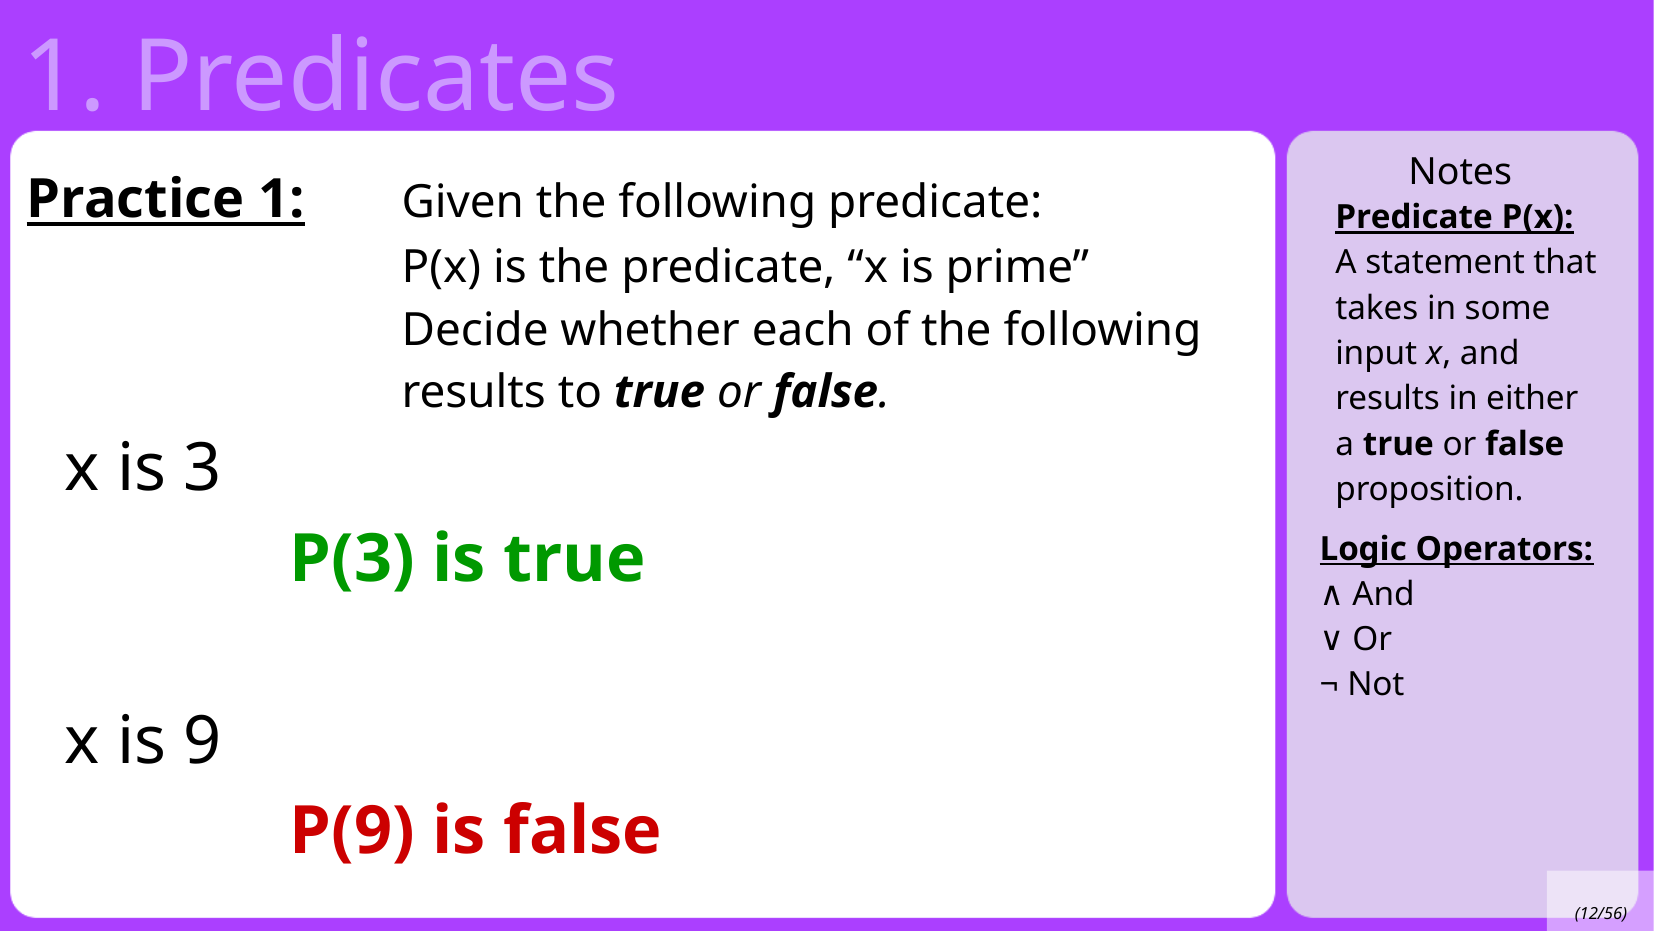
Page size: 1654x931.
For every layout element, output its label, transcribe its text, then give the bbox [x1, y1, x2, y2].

text_box (56/56) [1546, 877, 1654, 931]
title 1. Predicates [22, 13, 1511, 130]
text_box Logic Operators: ∧ And ∨ Or ¬ Not [1302, 502, 1611, 728]
text_box Predicate P(x): A statement that takes in some input x, and results in either a true or false proposition. [1319, 213, 1613, 490]
text_box Notes [1290, 141, 1631, 199]
text_box Practice 1: Given the following predicate: P(x) is the predicate, “x is prime” Decide whether each of the following results to true or false. [26, 159, 1256, 375]
picture [0, 0, 1654, 931]
text_box x is 3 P(3) is true x is 9 P(9) is false [64, 419, 1217, 877]
